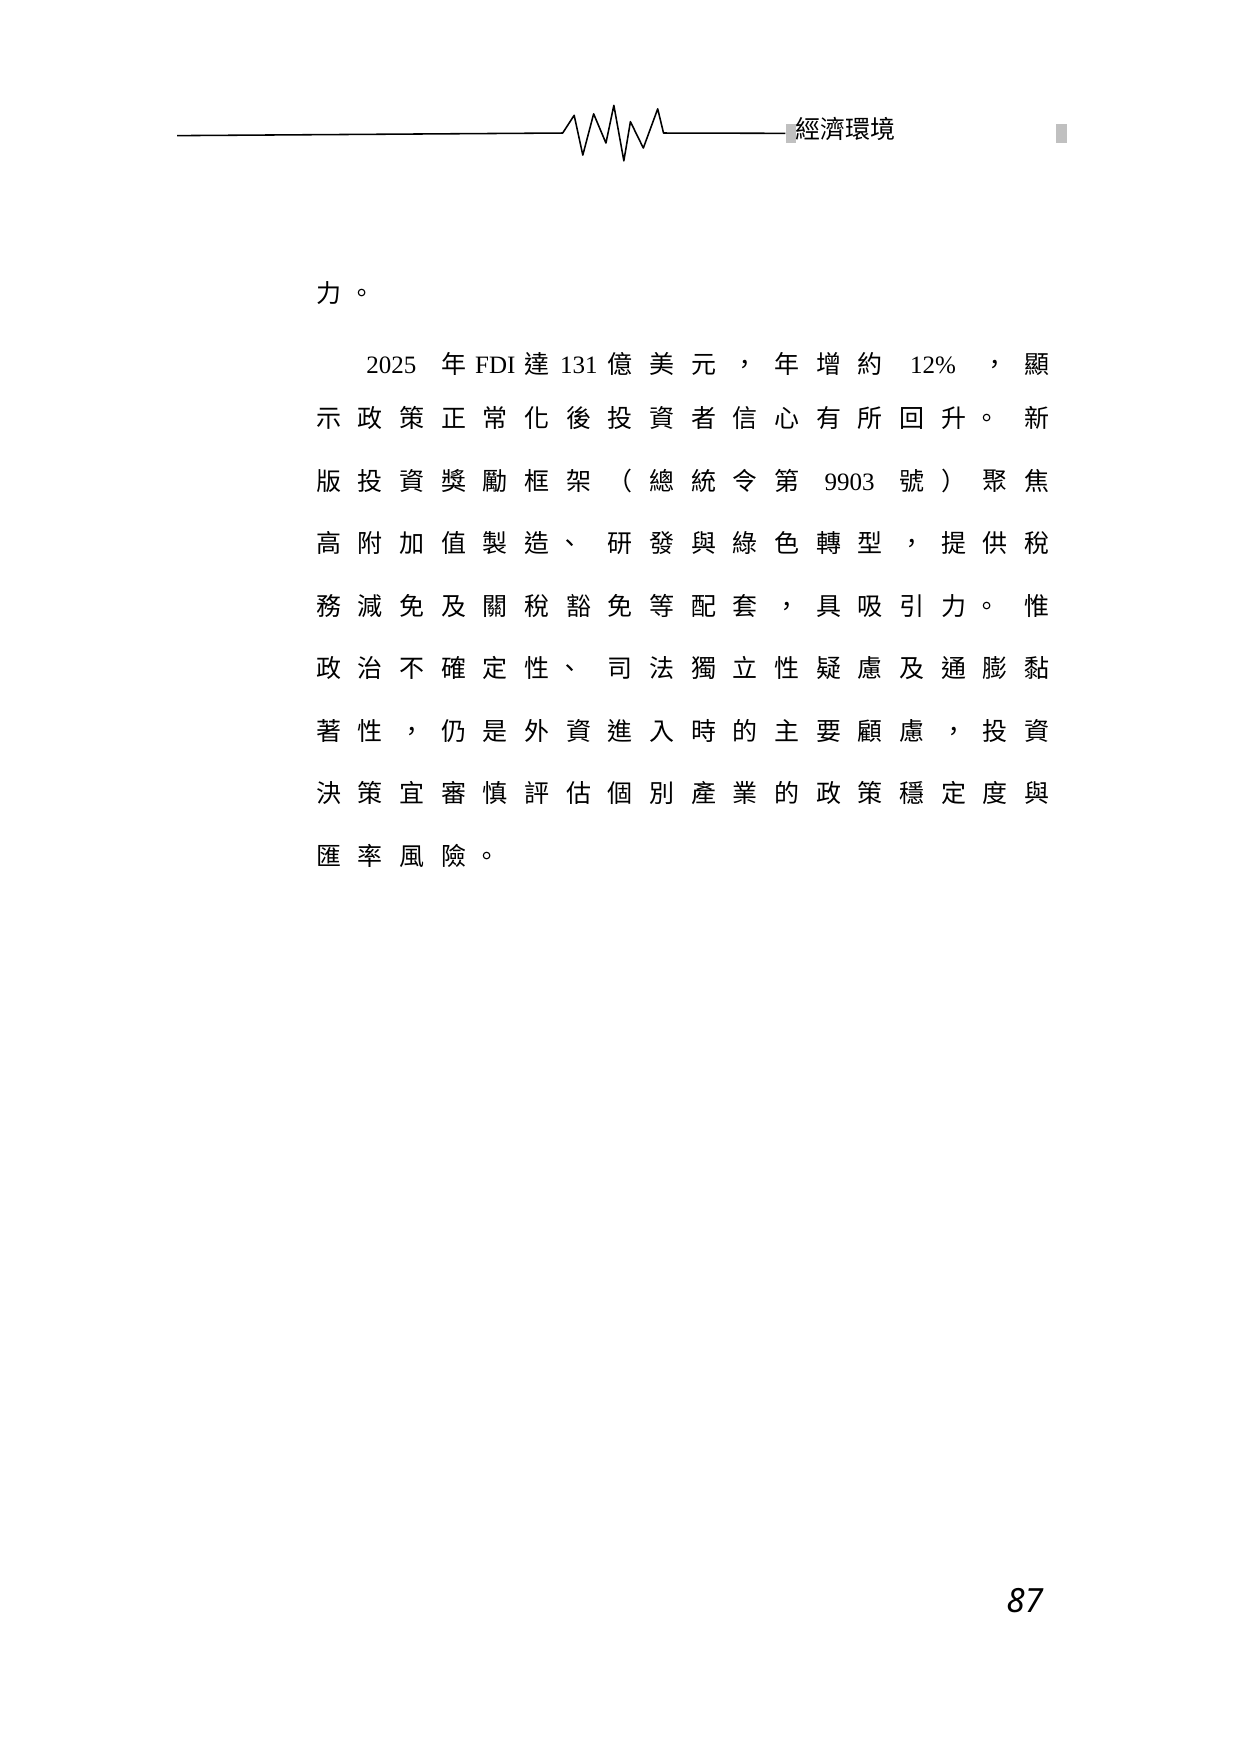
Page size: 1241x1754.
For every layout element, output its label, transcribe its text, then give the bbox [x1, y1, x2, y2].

text 2025年FDI達131億美元，年增約12%，顯示政策正常化後投資者信心有所回升。新版投資獎勵框架（總統令第9903號）聚焦高附加值製造、研發與綠色轉型，提供稅務減免及關稅豁免等配套，具吸引力。惟政治不確定性、司法獨立性疑慮及通膨黏著性，仍是外資進入時的主要顧慮，投資決策宜審慎評估個別產業的政策穩定度與匯率風險。 [281, 313, 1058, 875]
text 力。 [281, 250, 1058, 313]
